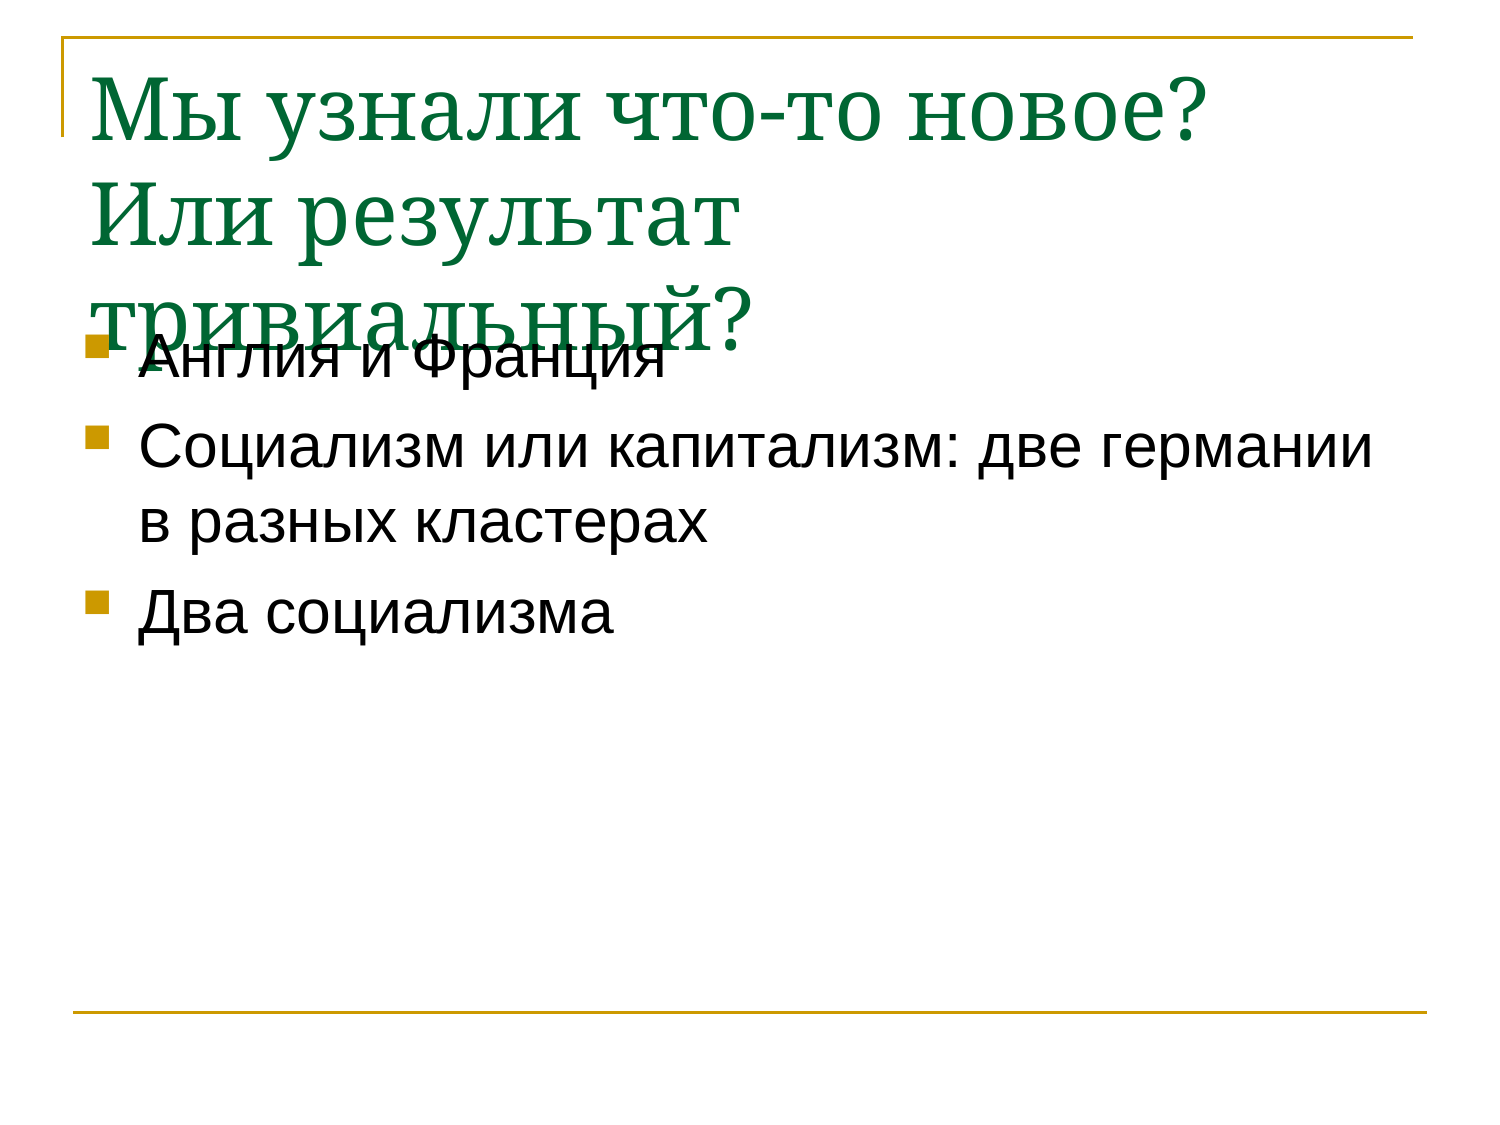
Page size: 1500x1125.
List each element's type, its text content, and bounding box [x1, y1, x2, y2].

title Мы узнали что-то новое? Или результат тривиальный? [75, 45, 1426, 272]
list Англия и Франция Социализм или капитализм: две германии в разных кластерах Два социализма [67, 307, 1418, 981]
